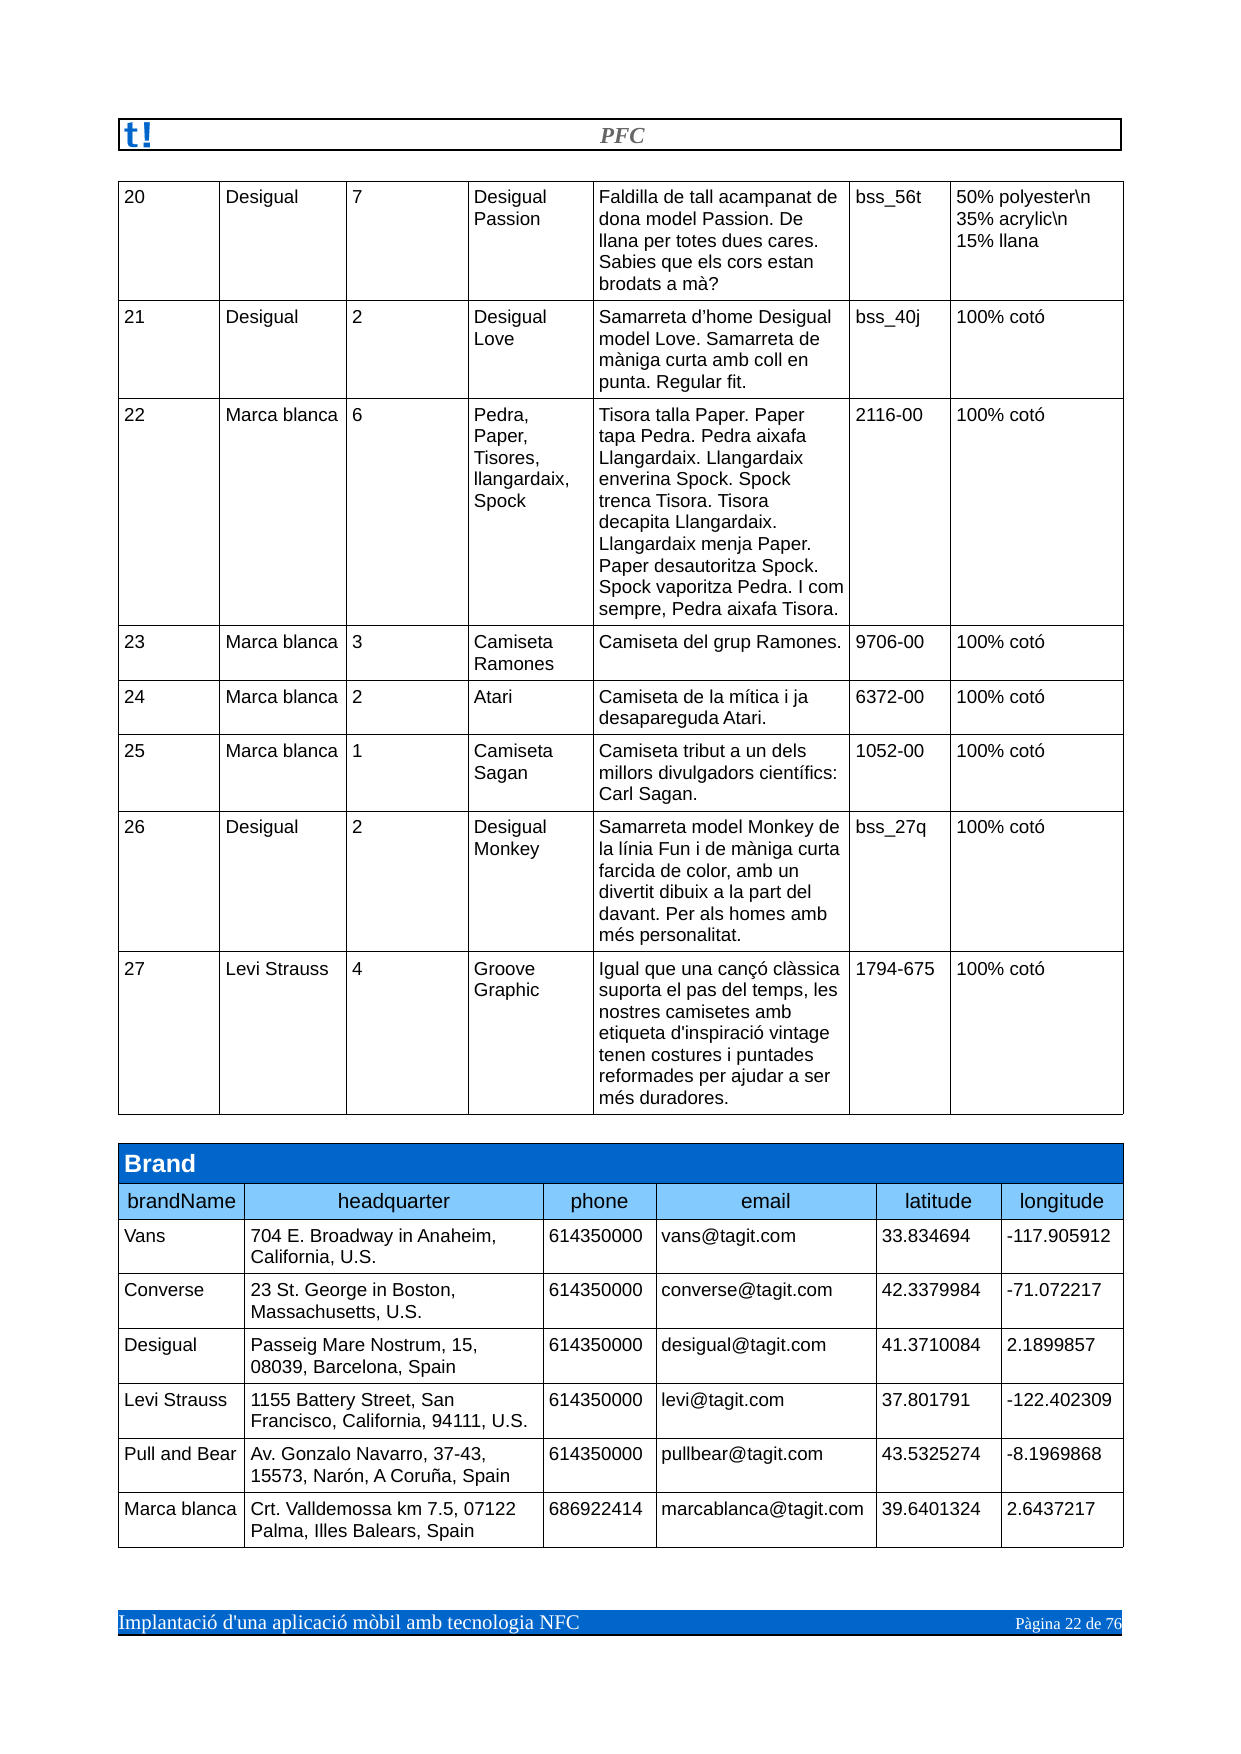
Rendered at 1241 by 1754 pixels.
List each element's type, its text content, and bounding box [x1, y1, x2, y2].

table_cell Desigual Love [469, 301, 593, 398]
table_cell Crt. Valldemossa km 7.5, 07122 Palma, Illes Balears, Spain [245, 1493, 543, 1547]
table_cell -117.905912 [1002, 1220, 1123, 1273]
table_cell 39.6401324 [877, 1493, 1001, 1547]
table_cell 50% polyester\n 35% acrylic\n 15% llana [951, 182, 1123, 300]
table_cell 2.6437217 [1002, 1493, 1123, 1547]
table_cell 1052-00 [850, 735, 950, 811]
table_cell Marca blanca [220, 399, 346, 625]
table_cell 33.834694 [877, 1220, 1001, 1273]
table_cell 3 [347, 626, 468, 679]
table_cell Converse [119, 1274, 244, 1328]
table_cell 21 [119, 301, 219, 398]
table_cell Samarreta d’home Desigual model Love. Samarreta de màniga curta amb coll en punta. Regular fit. [594, 301, 849, 398]
table_cell 4 [347, 952, 468, 1114]
table_cell 42.3379984 [877, 1274, 1001, 1328]
table_cell Av. Gonzalo Navarro, 37-43, 15573, Narón, A Coruña, Spain [245, 1439, 543, 1492]
table_cell 704 E. Broadway in Anaheim, California, U.S. [245, 1220, 543, 1273]
table_cell Tisora talla Paper. Paper tapa Pedra. Pedra aixafa Llangardaix. Llangardaix enverina Spock. Spock trenca Tisora. Tisora decapita Llangardaix. Llangardaix menja Paper. Paper desautoritza Spock. Spock vaporitza Pedra. I com sempre, Pedra aixafa Tisora. [594, 399, 849, 625]
table_cell 41.3710084 [877, 1329, 1001, 1383]
table_cell brandName [119, 1184, 244, 1219]
table_cell 27 [119, 952, 219, 1114]
table_cell Desigual Passion [469, 182, 593, 300]
table_cell 20 [119, 182, 219, 300]
table_cell 100% cotó [951, 626, 1123, 679]
table_cell Faldilla de tall acampanat de dona model Passion. De llana per totes dues cares. Sabies que els cors estan brodats a mà? [594, 182, 849, 300]
table_cell bss_27q [850, 812, 950, 951]
table_cell 25 [119, 735, 219, 811]
table_cell 686922414 [544, 1493, 656, 1547]
table_cell 24 [119, 681, 219, 734]
table_cell Marca blanca [220, 681, 346, 734]
table_cell Atari [469, 681, 593, 734]
table_cell 614350000 [544, 1439, 656, 1492]
table_cell Marca blanca [220, 626, 346, 679]
table_cell marcablanca@tagit.com [657, 1493, 876, 1547]
table_cell Levi Strauss [119, 1384, 244, 1437]
table_cell 100% cotó [951, 399, 1123, 625]
table_cell 22 [119, 399, 219, 625]
table_cell 2116-00 [850, 399, 950, 625]
table_cell email [657, 1184, 876, 1219]
table_cell 100% cotó [951, 301, 1123, 398]
table_cell 23 St. George in Boston, Massachusetts, U.S. [245, 1274, 543, 1328]
table_cell 26 [119, 812, 219, 951]
table_cell Samarreta model Monkey de la línia Fun i de màniga curta farcida de color, amb un divertit dibuix a la part del davant. Per als homes amb més personalitat. [594, 812, 849, 951]
table_cell Groove Graphic [469, 952, 593, 1114]
table_cell latitude [877, 1184, 1001, 1219]
table_cell Pedra, Paper, Tisores, llangardaix, Spock [469, 399, 593, 625]
table_cell Marca blanca [220, 735, 346, 811]
table_cell 100% cotó [951, 812, 1123, 951]
table_cell levi@tagit.com [657, 1384, 876, 1437]
table_cell 6 [347, 399, 468, 625]
table_cell 614350000 [544, 1384, 656, 1437]
table_cell 614350000 [544, 1329, 656, 1383]
table_cell 23 [119, 626, 219, 679]
table_cell longitude [1002, 1184, 1123, 1219]
table_cell 1794-675 [850, 952, 950, 1114]
table_cell Passeig Mare Nostrum, 15, 08039, Barcelona, Spain [245, 1329, 543, 1383]
table_cell bss_40j [850, 301, 950, 398]
table_cell Desigual [220, 812, 346, 951]
table_cell headquarter [245, 1184, 543, 1219]
table_cell Vans [119, 1220, 244, 1273]
table_cell Camiseta tribut a un dels millors divulgadors científics: Carl Sagan. [594, 735, 849, 811]
table_cell Pull and Bear [119, 1439, 244, 1492]
table_cell phone [544, 1184, 656, 1219]
table_cell Marca blanca [119, 1493, 244, 1547]
table_cell -71.072217 [1002, 1274, 1123, 1328]
table_cell Camiseta Sagan [469, 735, 593, 811]
table_cell -122.402309 [1002, 1384, 1123, 1437]
table_cell 6372-00 [850, 681, 950, 734]
table_cell Igual que una cançó clàssica suporta el pas del temps, les nostres camisetes amb etiqueta d'inspiració vintage tenen costures i puntades reformades per ajudar a ser més duradores. [594, 952, 849, 1114]
table_cell 614350000 [544, 1274, 656, 1328]
table_cell 7 [347, 182, 468, 300]
table_cell Camiseta de la mítica i ja desapareguda Atari. [594, 681, 849, 734]
table_cell pullbear@tagit.com [657, 1439, 876, 1492]
table_cell converse@tagit.com [657, 1274, 876, 1328]
table_cell 2 [347, 301, 468, 398]
table_cell 1155 Battery Street, San Francisco, California, 94111, U.S. [245, 1384, 543, 1437]
table_cell 9706-00 [850, 626, 950, 679]
table_cell bss_56t [850, 182, 950, 300]
table_cell Desigual [220, 182, 346, 300]
table_cell 1 [347, 735, 468, 811]
table_header Brand [119, 1144, 1123, 1183]
table_cell Camiseta del grup Ramones. [594, 626, 849, 679]
table_cell Desigual [220, 301, 346, 398]
table_cell Desigual Monkey [469, 812, 593, 951]
table_cell desigual@tagit.com [657, 1329, 876, 1383]
table_cell Desigual [119, 1329, 244, 1383]
table_cell 614350000 [544, 1220, 656, 1273]
table_cell 2 [347, 812, 468, 951]
table_cell 2.1899857 [1002, 1329, 1123, 1383]
table_cell Levi Strauss [220, 952, 346, 1114]
table_cell 100% cotó [951, 952, 1123, 1114]
table_cell Camiseta Ramones [469, 626, 593, 679]
table_cell 100% cotó [951, 735, 1123, 811]
table_cell 43.5325274 [877, 1439, 1001, 1492]
table_cell vans@tagit.com [657, 1220, 876, 1273]
table_cell 37.801791 [877, 1384, 1001, 1437]
table_cell -8.1969868 [1002, 1439, 1123, 1492]
table_cell 100% cotó [951, 681, 1123, 734]
picture [123, 121, 151, 148]
table_cell 2 [347, 681, 468, 734]
